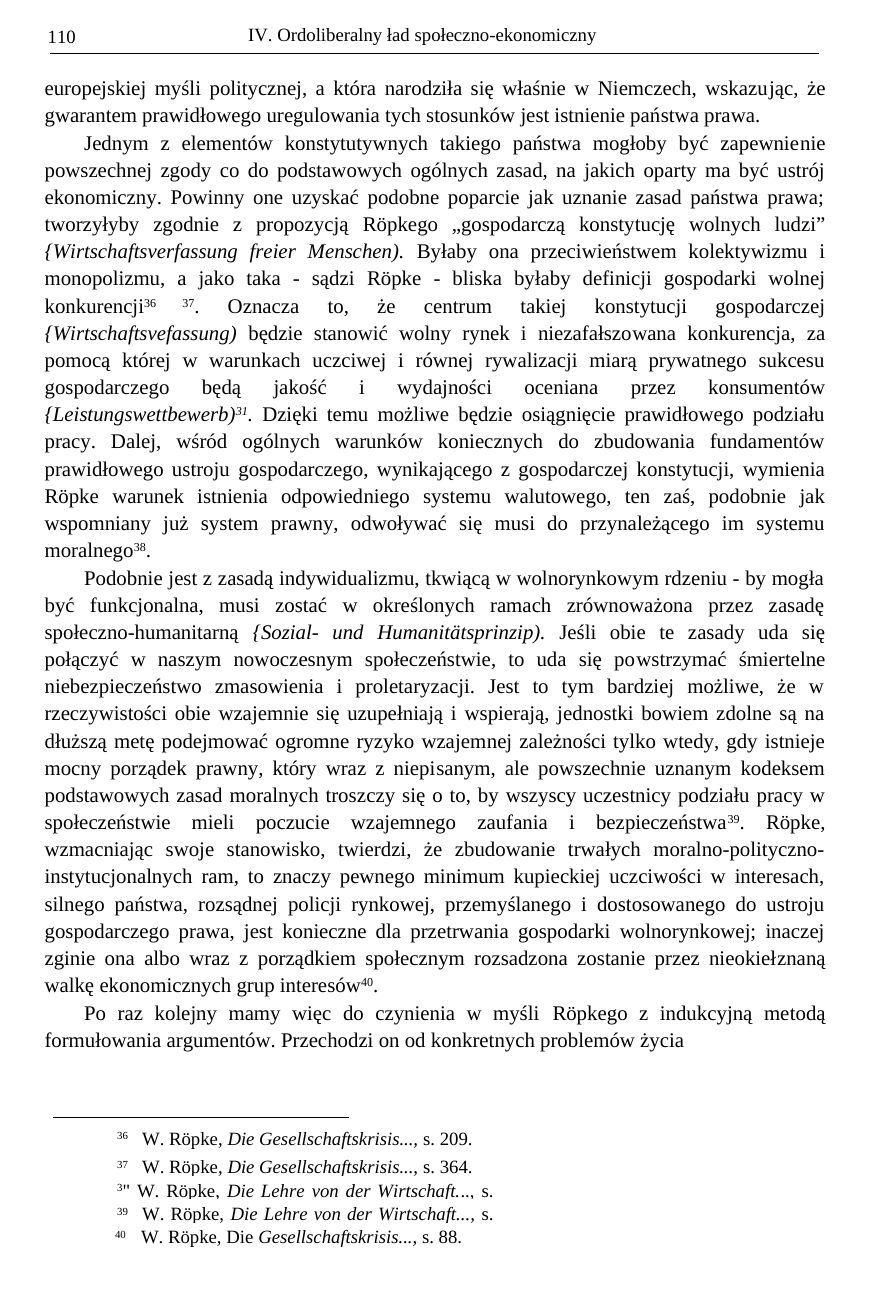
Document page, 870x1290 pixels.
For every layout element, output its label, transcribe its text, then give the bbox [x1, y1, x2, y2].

text IV. Ordoliberalny ład społeczno-ekonomiczny [248, 24, 620, 46]
text 37 W. Röpke, Die Gesellschaftskrisis..., s. 364. [79, 1156, 493, 1176]
text Jednym z elementów konstytutywnych takiego państwa mogłoby być zapewnie­nie powszechnej zgody co do podstawowych ogólnych zasad, na jakich oparty ma być ustrój ekonomiczny. Powinny one uzyskać podobne poparcie jak uznanie zasad państwa prawa; tworzyłyby zgodnie z propozycją Röpkego „gospodarczą konsty­tucję wolnych ludzi” {Wirtschaftsverfassung freier Menschen). Byłaby ona przeci­wieństwem kolektywizmu i monopolizmu, a jako taka - sądzi Röpke - bliska byłaby definicji gospodarki wolnej konkurencji36 37. Oznacza to, że centrum takiej konstytucji gospodarczej {Wirtschaftsvefassung) będzie stanowić wolny rynek i niezafałszo­wana konkurencja, za pomocą której w warunkach uczciwej i równej rywalizacji miarą prywatnego sukcesu gospodarczego będą jakość i wydajności oceniana przez konsumentów {Leistungswettbewerb)31. Dzięki temu możliwe będzie osiągnięcie prawidłowego podziału pracy. Dalej, wśród ogólnych warunków koniecznych do zbudowania fundamentów prawidłowego ustroju gospodarczego, wynikającego z gospodarczej konstytucji, wymienia Röpke warunek istnienia odpowied­niego systemu walutowego, ten zaś, podobnie jak wspomniany już system prawny, odwoływać się musi do przynależącego im systemu moralnego38. [44, 130, 825, 562]
text 36 W. Röpke, Die Gesellschaftskrisis..., s. 209. [79, 1127, 493, 1149]
text 40 W. Röpke, Die Gesellschaftskrisis..., s. 88. [79, 1226, 493, 1248]
text 39 W. Röpke, Die Lehre von der Wirtschaft..., s. 73. [79, 1203, 493, 1222]
text 110 [47, 26, 80, 47]
text Po raz kolejny mamy więc do czynienia w myśli Röpkego z indukcyjną me­todą formułowania argumentów. Przechodzi on od konkretnych problemów życia [44, 1000, 825, 1052]
text Podobnie jest z zasadą indywidualizmu, tkwiącą w wolnorynkowym rdzeniu - by mogła być funkcjonalna, musi zostać w określonych ramach zrównoważona przez zasadę społeczno-humanitarną {Sozial- und Humanitätsprinzip). Jeśli obie te zasady uda się połączyć w naszym nowoczesnym społeczeństwie, to uda się po­wstrzymać śmiertelne niebezpieczeństwo zmasowienia i proletaryzacji. Jest to tym bardziej możliwe, że w rzeczywistości obie wzajemnie się uzupełniają i wspierają, jednostki bowiem zdolne są na dłuższą metę podejmować ogromne ryzyko wzajem­nej zależności tylko wtedy, gdy istnieje mocny porządek prawny, który wraz z niepi­sanym, ale powszechnie uznanym kodeksem podstawowych zasad moralnych trosz­czy się o to, by wszyscy uczestnicy podziału pracy w społeczeństwie mieli poczucie wzajemnego zaufania i bezpieczeństwa39. Röpke, wzmacniając swoje stanowisko, twierdzi, że zbudowanie trwałych moralno-polityczno-instytucjonalnych ram, to znaczy pewnego minimum kupieckiej uczciwości w interesach, silnego państwa, rozsądnej policji rynkowej, przemyślanego i dostosowanego do ustroju gospo­darczego prawa, jest konieczne dla przetrwania gospodarki wolnorynkowej; inaczej zginie ona albo wraz z porządkiem społecznym rozsadzona zostanie przez nieokieł­znaną walkę ekonomicznych grup interesów40. [44, 565, 825, 997]
text europejskiej myśli politycznej, a która narodziła się właśnie w Niemczech, wskazu­jąc, że gwarantem prawidłowego uregulowania tych stosunków jest istnienie pań­stwa prawa. [44, 76, 825, 127]
text 3" W. Röpke, Die Lehre von der Wirtschaft..., s. 74. [79, 1179, 493, 1199]
